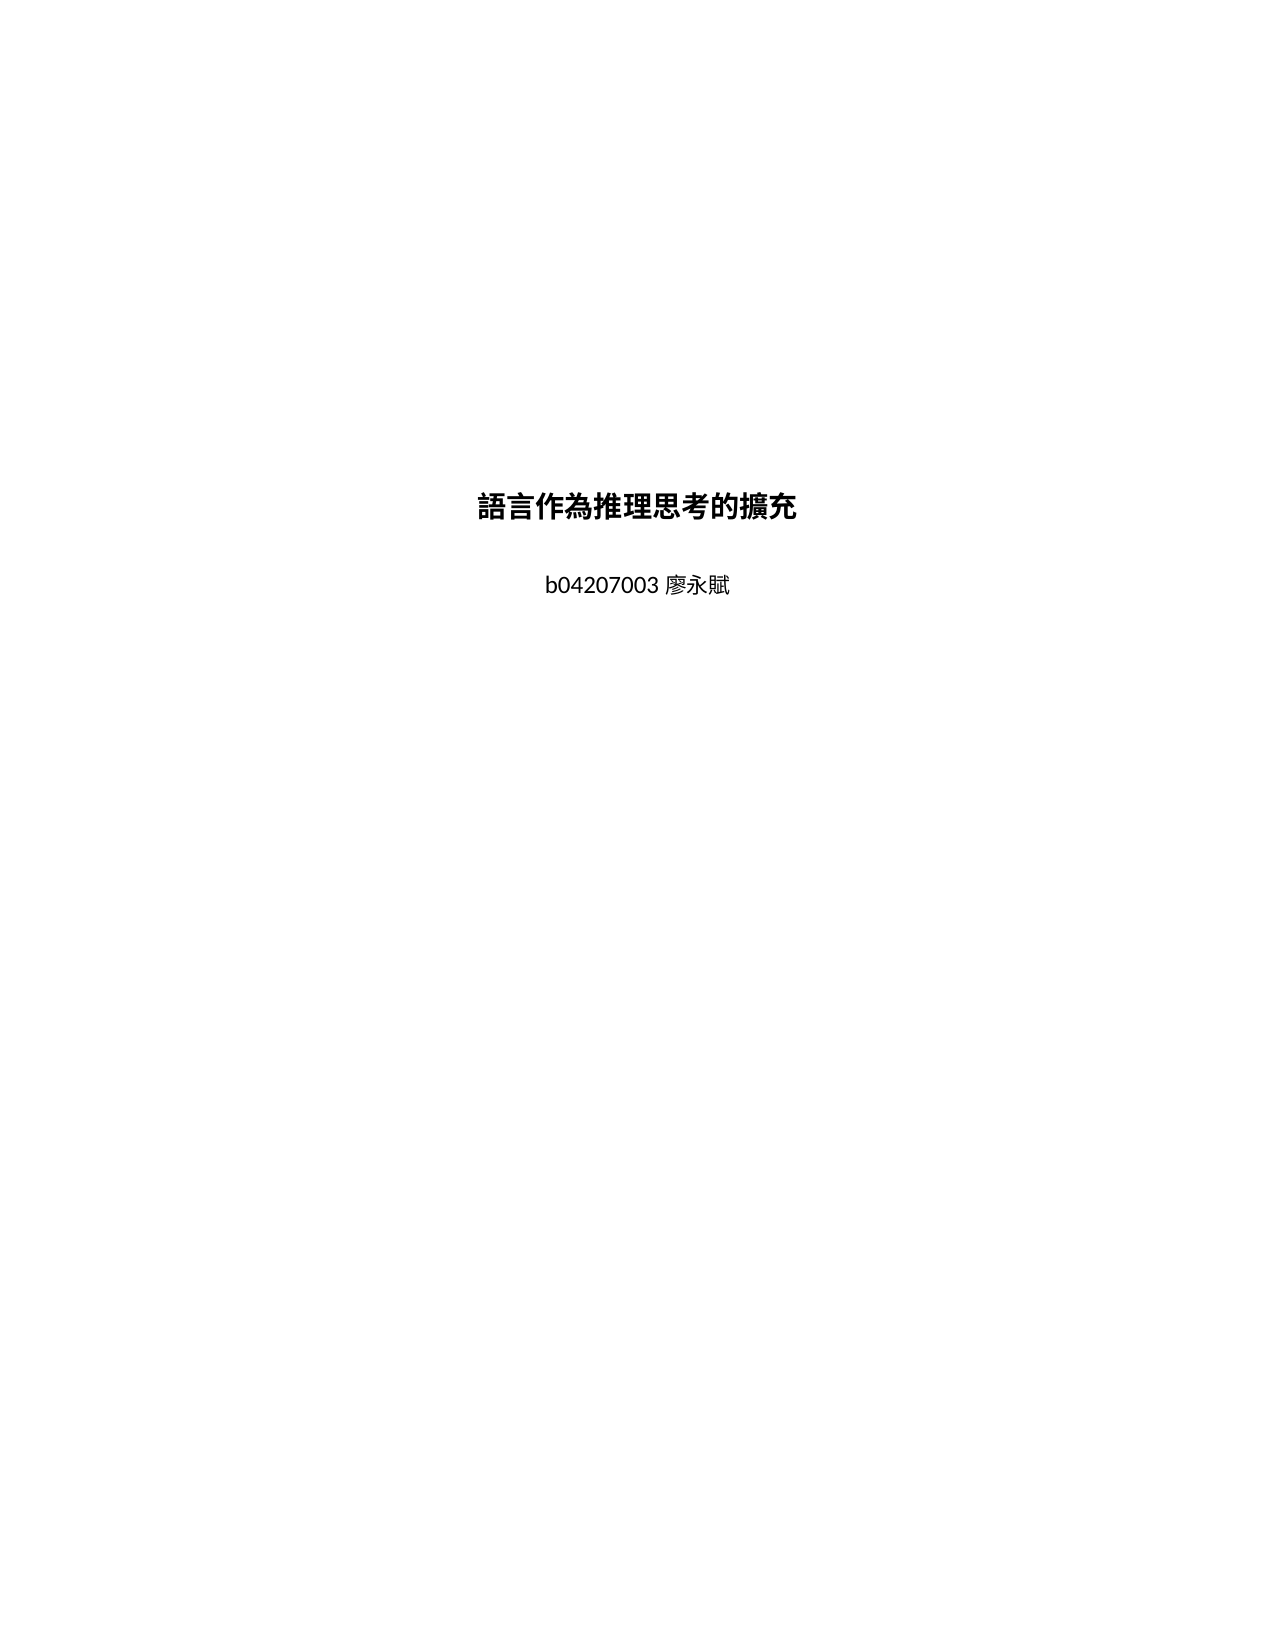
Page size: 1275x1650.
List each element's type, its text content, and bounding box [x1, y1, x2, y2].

text b04207003 廖永賦 [118, 568, 1157, 600]
text 語言作為推理思考的擴充 [118, 484, 1157, 526]
